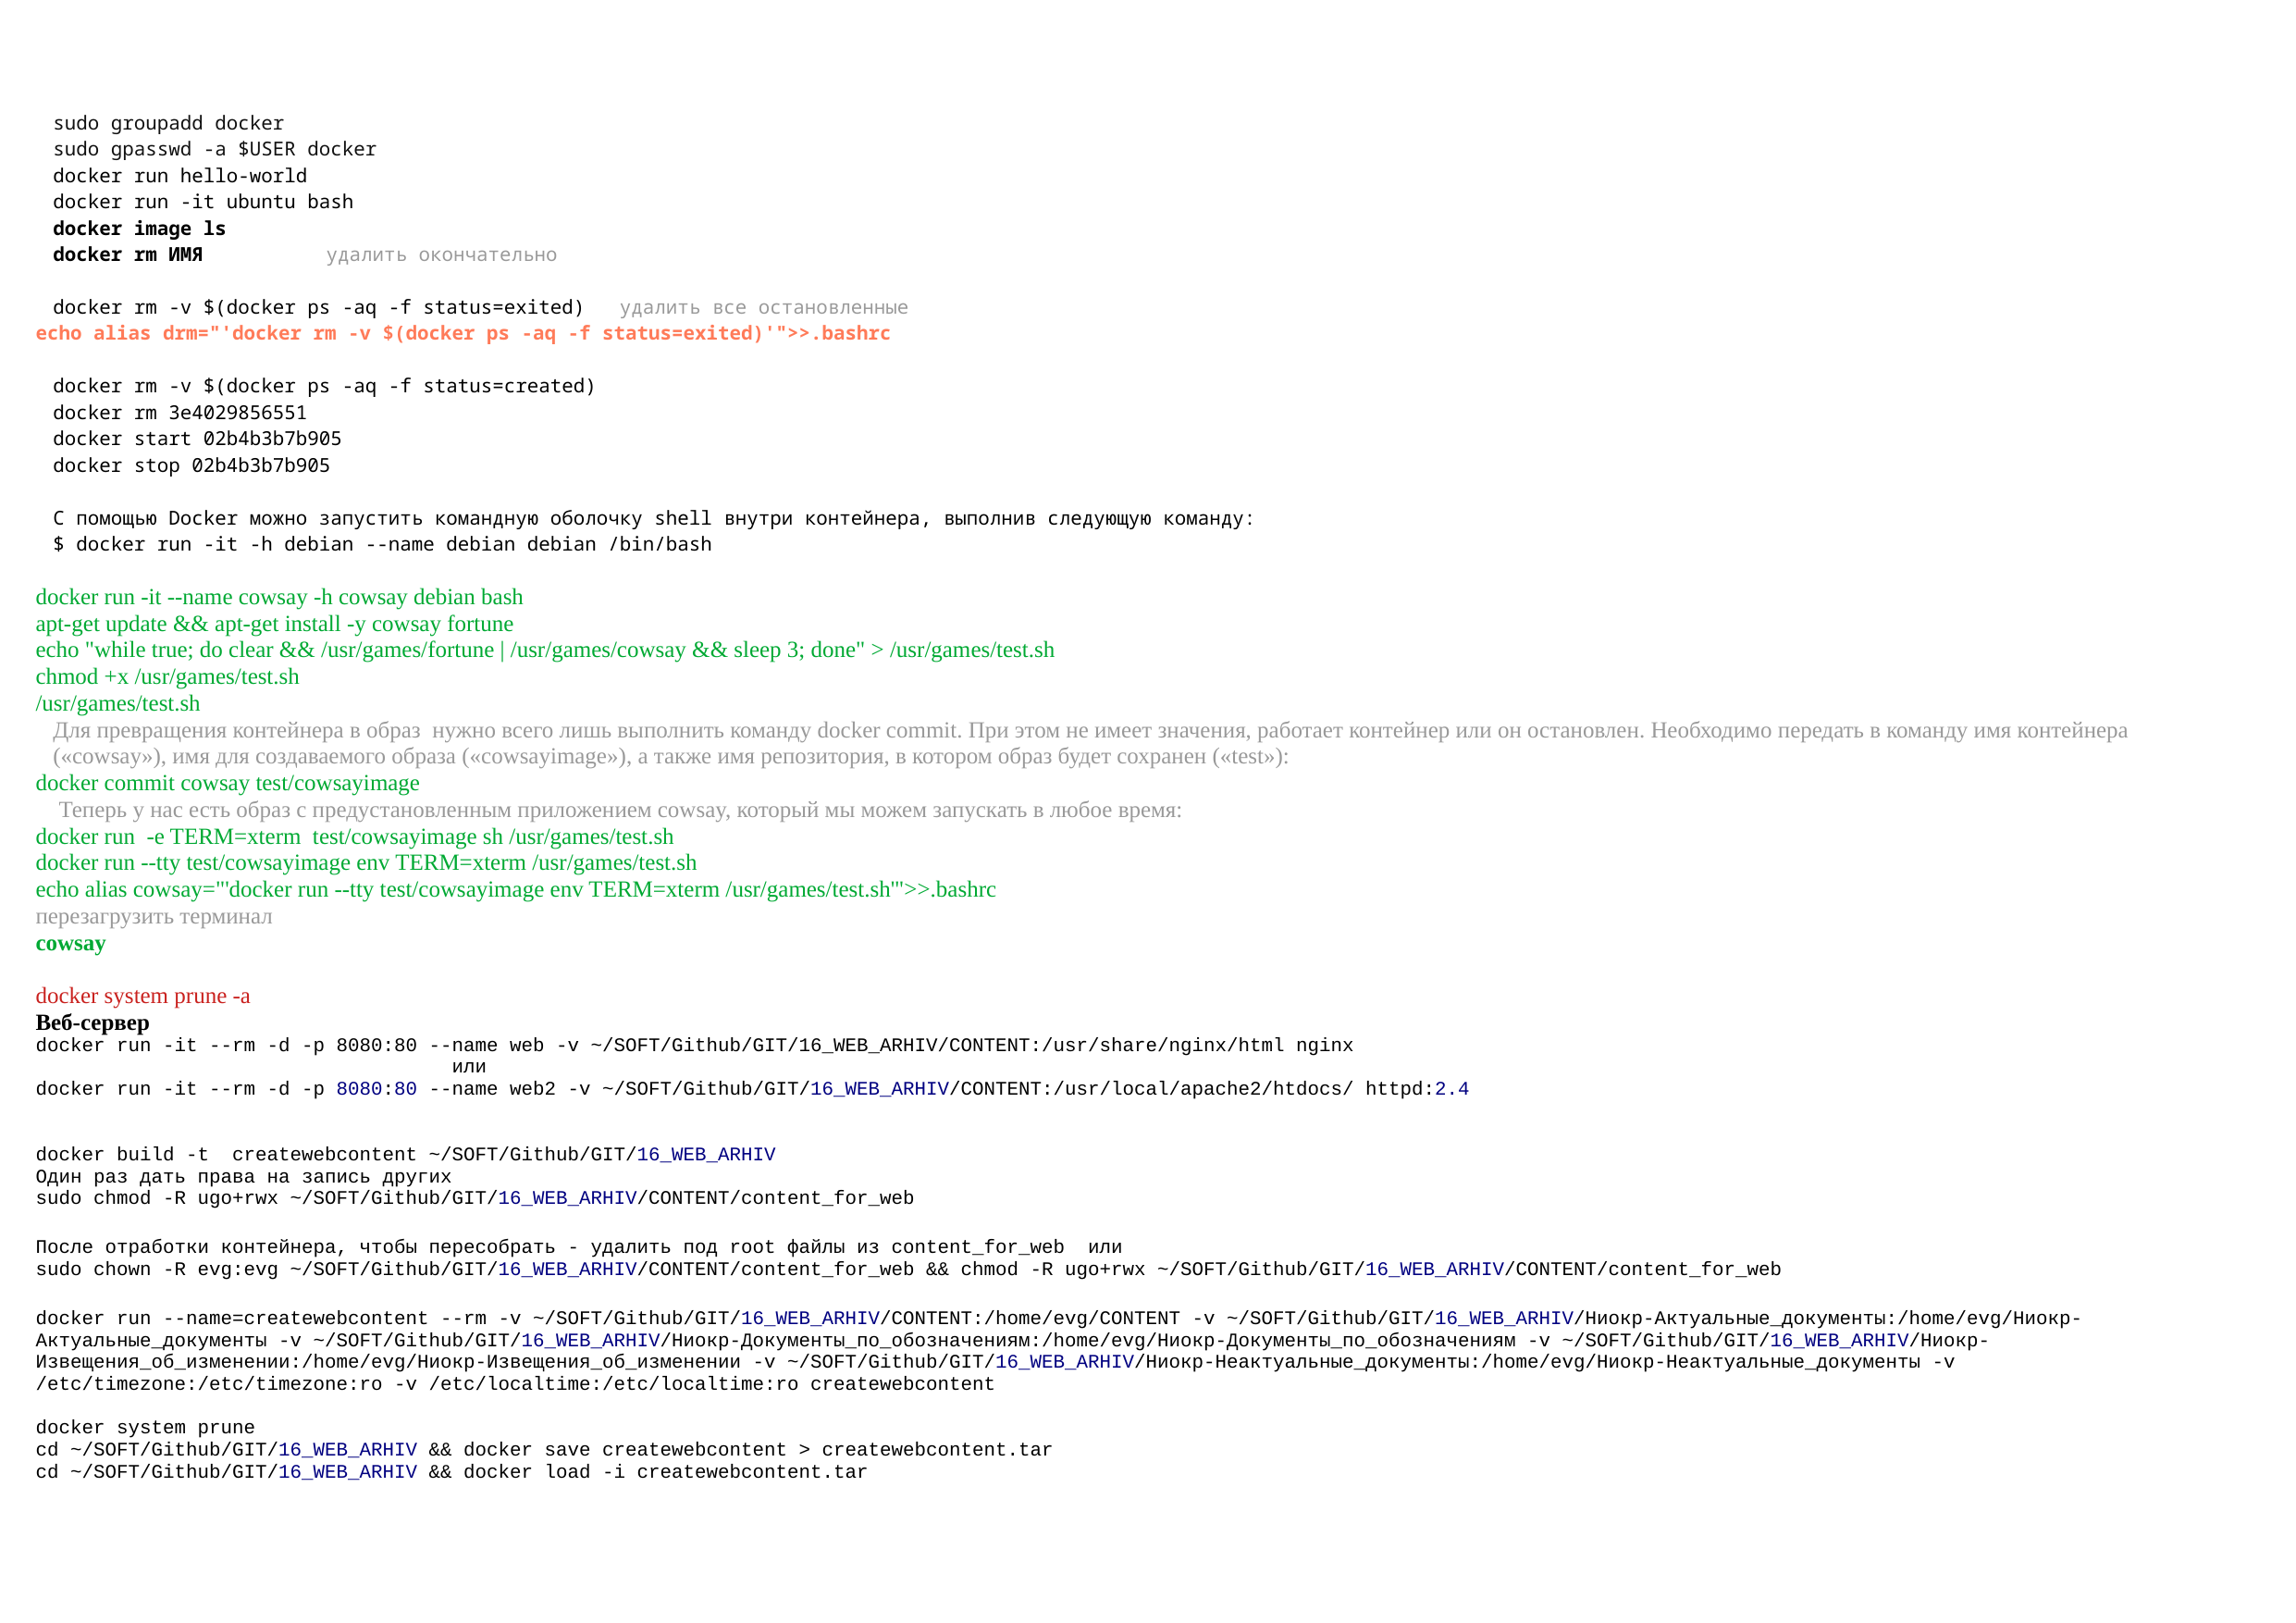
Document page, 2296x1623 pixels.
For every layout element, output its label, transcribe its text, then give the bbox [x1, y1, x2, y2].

text sudo groupadd docker [53, 109, 2241, 136]
text sudo chown -R evg:evg ~/SOFT/Github/GIT/16_WEB_ARHIV/CONTENT/content_for_web && chmod -R ugo+rwx ~/SOFT/Github/GIT/16_WEB_ARHIV/CONTENT/content_for_web [35, 1259, 2241, 1282]
text docker system prune [35, 1418, 2241, 1440]
text docker run --tty test/cowsayimage env TERM=xterm /usr/games/test.sh [35, 849, 2241, 875]
text cd ~/SOFT/Github/GIT/16_WEB_ARHIV && docker load -i createwebcontent.tar [35, 1462, 2241, 1483]
text или [35, 1057, 2241, 1079]
text docker rm ИМЯ удалить окончательно [53, 241, 2241, 267]
text sudo chmod -R ugo+rwx ~/SOFT/Github/GIT/16_WEB_ARHIV/CONTENT/content_for_web [35, 1188, 2241, 1210]
text docker rm -v $(docker ps -aq -f status=exited) удалить все остановленные [53, 293, 2241, 320]
text echo "while true; do clear && /usr/games/fortune | /usr/games/cowsay && sleep 3; done" > /usr/games/test.sh [35, 636, 2241, 663]
text docker rm 3e4029856551 [53, 399, 2241, 425]
text docker start 02b4b3b7b905 [53, 425, 2241, 452]
text Теперь у нас есть образ с предустановленным приложением cowsay, который мы можем запускать в любое время: [53, 796, 2241, 823]
text cowsay [35, 929, 2241, 955]
text Для превращения контейнера в образ нужно всего лишь выполнить команду docker commit. При этом не имеет значения, работает контейнер или он остановлен. Необходимо передать в команду имя контейнера («cowsay»), имя для создаваемого образа («cowsayimage»), а также имя репозитория, в котором образ будет сохранен («test»): [53, 716, 2241, 769]
text docker run -it --rm -d -p 8080:80 --name web2 -v ~/SOFT/Github/GIT/16_WEB_ARHIV/CONTENT:/usr/local/apache2/htdocs/ httpd:2.4 [35, 1079, 2241, 1101]
text sudo gpasswd -a $USER docker [53, 136, 2241, 162]
text echo alias cowsay="'docker run --tty test/cowsayimage env TERM=xterm /usr/games/test.sh'">>.bashrc [35, 875, 2241, 902]
text docker image ls [53, 215, 2241, 241]
text docker run hello-world [53, 162, 2241, 188]
text docker commit cowsay test/cowsayimage [35, 769, 2241, 796]
text docker run --name=createwebcontent --rm -v ~/SOFT/Github/GIT/16_WEB_ARHIV/CONTENT:/home/evg/CONTENT -v ~/SOFT/Github/GIT/16_WEB_ARHIV/Ниокр-Актуальные_документы:/home/evg/Ниокр-Актуальные_документы -v ~/SOFT/Github/GIT/16_WEB_ARHIV/Ниокр-Документы_по_обозначениям:/home/evg/Ниокр-Документы_по_обозначениям -v ~/SOFT/Github/GIT/16_WEB_ARHIV/Ниокр-Извещения_об_изменении:/home/evg/Ниокр-Извещения_об_изменении -v ~/SOFT/Github/GIT/16_WEB_ARHIV/Ниокр-Неактуальные_документы:/home/evg/Ниокр-Неактуальные_документы -v /etc/timezone:/etc/timezone:ro -v /etc/localtime:/etc/localtime:ro createwebcontent [35, 1308, 2241, 1396]
text перезагрузить терминал [35, 902, 2241, 929]
text docker run -it --name cowsay -h cowsay debian bash [35, 583, 2241, 610]
text docker stop 02b4b3b7b905 [53, 452, 2241, 477]
text apt-get update && apt-get install -y cowsay fortune [35, 610, 2241, 636]
text С помощью Docker можно запустить командную оболочку shell внутри контейнера, выполнив следующую команду: [53, 504, 2241, 530]
text docker run -e TERM=xterm test/cowsayimage sh /usr/games/test.sh [35, 823, 2241, 849]
text chmod +x /usr/games/test.sh [35, 663, 2241, 689]
text docker build -t createwebcontent ~/SOFT/Github/GIT/16_WEB_ARHIV [35, 1145, 2241, 1167]
text cd ~/SOFT/Github/GIT/16_WEB_ARHIV && docker save createwebcontent > createwebcontent.tar [35, 1440, 2241, 1462]
text docker run -it ubuntu bash [53, 188, 2241, 215]
text Веб-сервер [35, 1009, 2241, 1035]
text /usr/games/test.sh [35, 689, 2241, 716]
text echo alias drm="'docker rm -v $(docker ps -aq -f status=exited)'">>.bashrc [35, 320, 2241, 346]
text docker system prune -a [35, 982, 2241, 1009]
text Один раз дать права на запись других [35, 1167, 2241, 1188]
text $ docker run -it -h debian --name debian debian /bin/bash [53, 530, 2241, 557]
text docker run -it --rm -d -p 8080:80 --name web -v ~/SOFT/Github/GIT/16_WEB_ARHIV/CONTENT:/usr/share/nginx/html nginx [35, 1035, 2241, 1057]
text После отработки контейнера, чтобы пересобрать - удалить под root файлы из content_for_web или [35, 1237, 2241, 1259]
text docker rm -v $(docker ps -aq -f status=created) [53, 372, 2241, 399]
